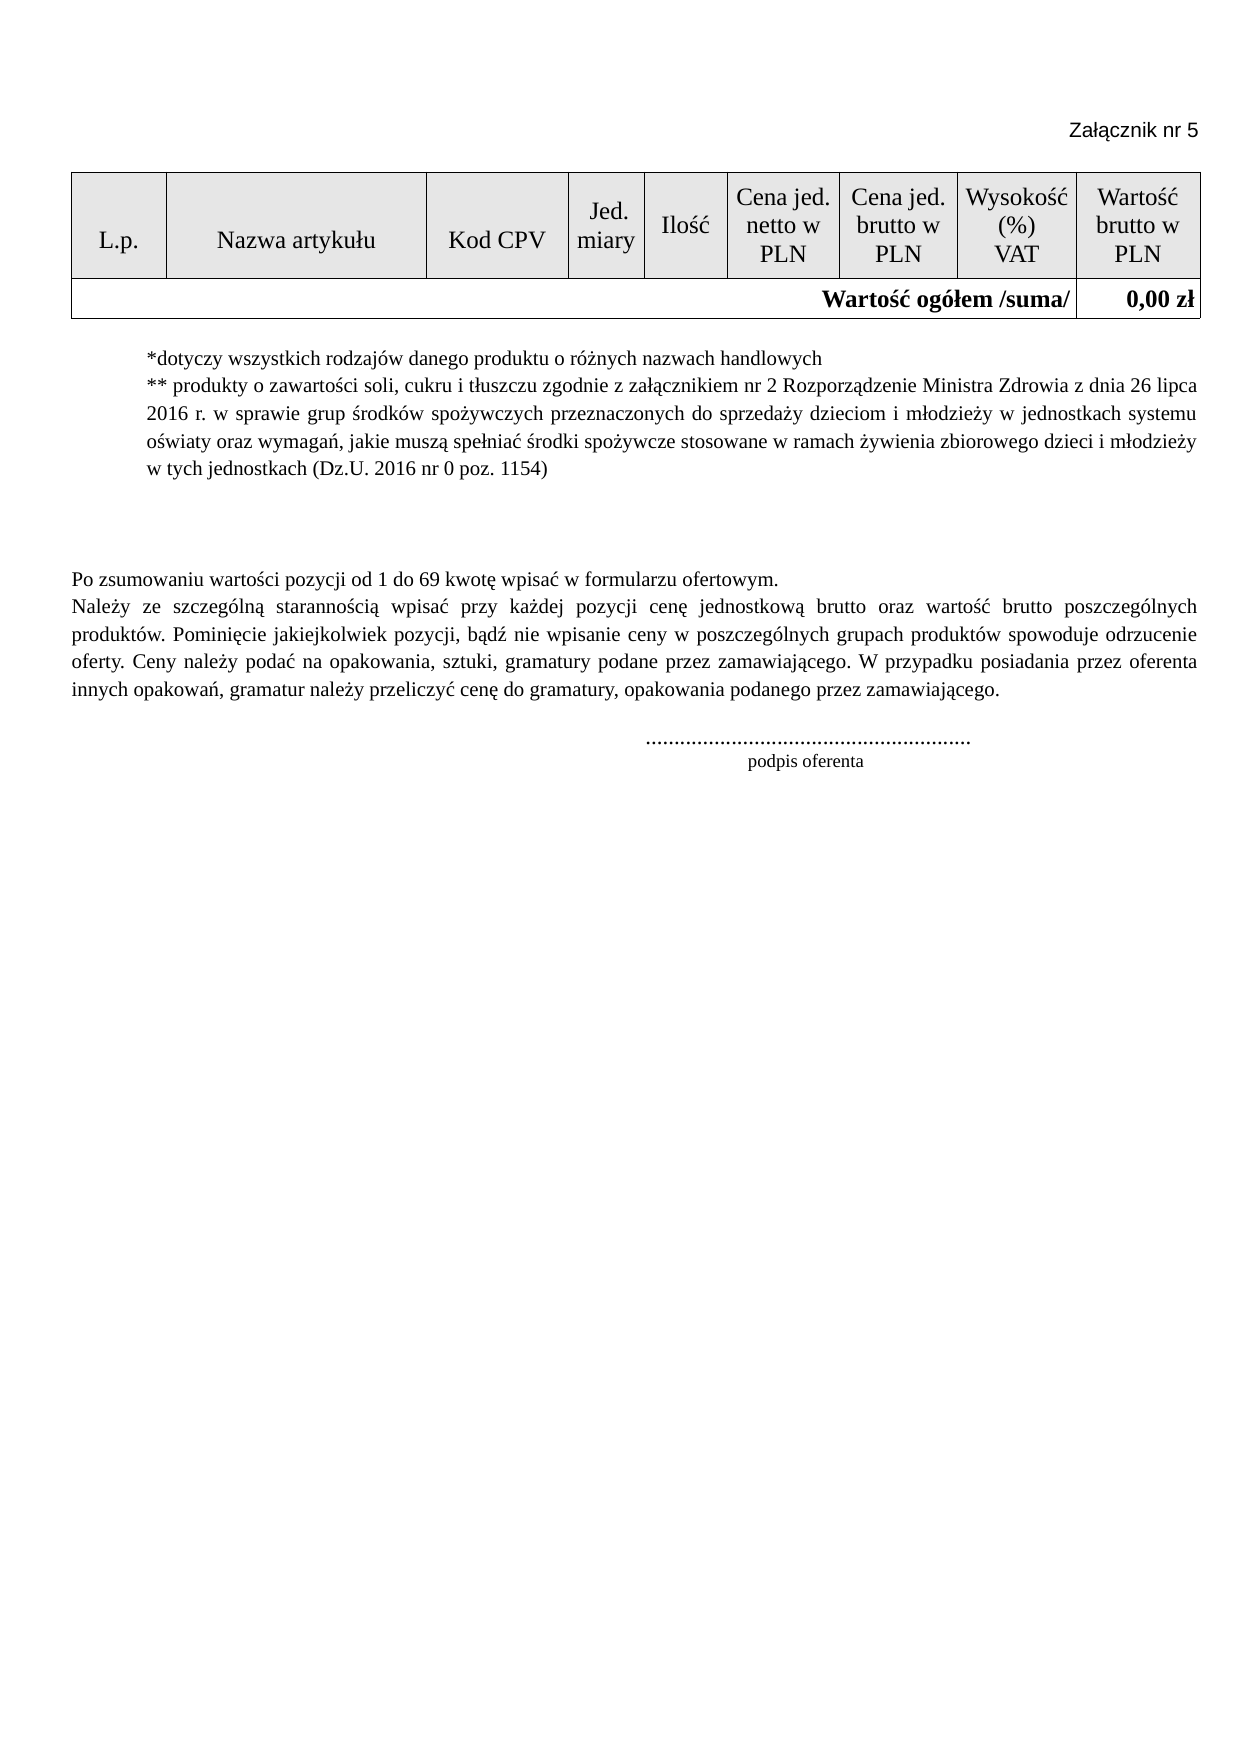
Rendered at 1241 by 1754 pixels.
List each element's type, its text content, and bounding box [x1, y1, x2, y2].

table_header Nazwa artykułu [167, 173, 426, 278]
table_header Kod CPV [427, 173, 568, 278]
list *dotyczy wszystkich rodzajów danego produktu o różnych nazwach handlowych [109, 346, 1198, 370]
table_cell 0,00 zł [1077, 279, 1200, 318]
text Po zsumowaniu wartości pozycji od 1 do 69 kwotę wpisać w formularzu ofertowym. [71, 567, 1198, 591]
table_header L.p. [72, 173, 166, 278]
text Należy ze szczególną starannością wpisać przy każdej pozycji cenę jednostkową brutto oraz wartość brutto poszczególnych produktów. Pominięcie jakiejkolwiek pozycji, bądź nie wpisanie ceny w poszczególnych grupach produktów spowoduje odrzucenie oferty. Ceny należy podać na opakowania, sztuki, gramatury podane przez zamawiającego. W przypadku posiadania przez oferenta innych opakowań, gramatur należy przeliczyć cenę do gramatury, opakowania podanego przez zamawiającego. [71, 594, 1198, 701]
table_header Jed. miary [569, 173, 644, 278]
text podpis oferenta [639, 750, 972, 771]
table_header Ilość [645, 173, 727, 278]
table_header Cena jed. netto w PLN [728, 173, 839, 278]
table_header Wartość brutto w PLN [1077, 173, 1200, 278]
table_header Cena jed. brutto w PLN [840, 173, 957, 278]
list ** produkty o zawartości soli, cukru i tłuszczu zgodnie z załącznikiem nr 2 Rozporządzenie Ministra Zdrowia z dnia 26 lipca 2016 r. w sprawie grup środków spożywczych przeznaczonych do sprzedaży dzieciom i młodzieży w jednostkach systemu oświaty oraz wymagań, jakie muszą spełniać środki spożywcze stosowane w ramach żywienia zbiorowego dzieci i młodzieży w tych jednostkach (Dz.U. 2016 nr 0 poz. 1154) [109, 373, 1198, 480]
text ......................................................... [639, 723, 972, 750]
table_cell Wartość ogółem /suma/ [72, 279, 1076, 318]
table_header Wysokość (%) VAT [958, 173, 1076, 278]
